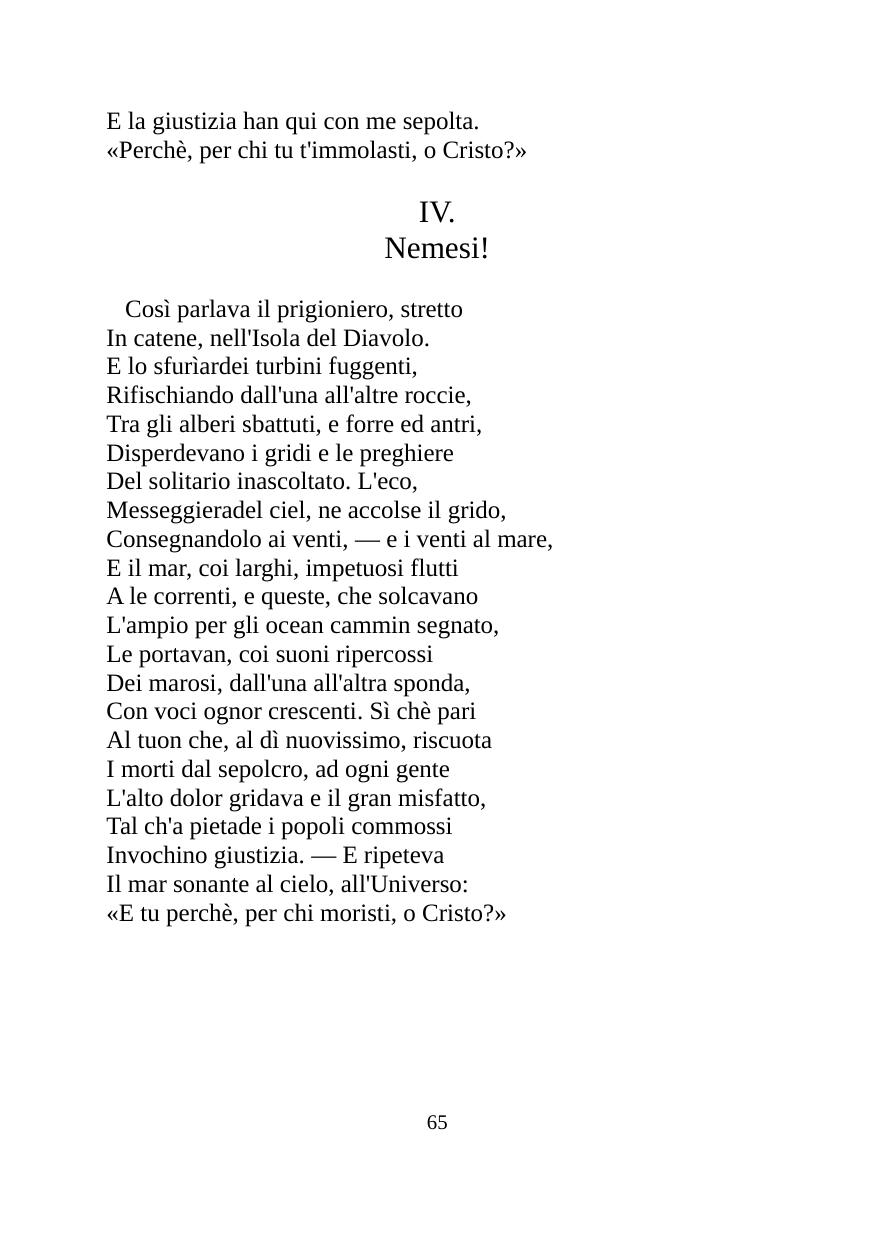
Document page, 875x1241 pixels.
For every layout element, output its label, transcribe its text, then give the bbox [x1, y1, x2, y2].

text Consegnandolo ai venti, ― e i venti al mare, [106, 524, 768, 553]
text Dei marosi, dall'una all'altra sponda, [106, 668, 768, 696]
text E lo sfurìardei turbini fuggenti, [106, 351, 768, 380]
text E la giustizia han qui con me sepolta. [106, 106, 768, 135]
text L'alto dolor gridava e il gran misfatto, [106, 783, 768, 811]
text Tra gli alberi sbattuti, e forre ed antri, [106, 409, 768, 438]
text Al tuon che, al dì nuovissimo, riscuota [106, 725, 768, 754]
text L'ampio per gli ocean cammin segnato, [106, 610, 768, 639]
text Rifischiando dall'una all'altre roccie, [106, 380, 768, 409]
text Le portavan, coi suoni ripercossi [106, 639, 768, 668]
text In catene, nell'Isola del Diavolo. [106, 323, 768, 351]
text Messeggieradel ciel, ne accolse il grido, [106, 495, 768, 524]
text Disperdevano i gridi e le preghiere [106, 438, 768, 466]
text Così parlava il prigioniero, stretto [106, 294, 768, 323]
text Con voci ognor crescenti. Sì chè pari [106, 696, 768, 725]
text Invochino giustizia. ― E ripeteva [106, 840, 768, 869]
text Del solitario inascoltato. L'eco, [106, 466, 768, 495]
text A le correnti, e queste, che solcavano [106, 581, 768, 610]
text «Perchè, per chi tu t'immolasti, o Cristo?» [106, 135, 768, 164]
text Il mar sonante al cielo, all'Universo: [106, 869, 768, 898]
text I morti dal sepolcro, ad ogni gente [106, 754, 768, 783]
subtitle IV. Nemesi! [106, 193, 768, 265]
text E il mar, coi larghi, impetuosi flutti [106, 553, 768, 581]
text Tal ch'a pietade i popoli commossi [106, 811, 768, 840]
text «E tu perchè, per chi moristi, o Cristo?» [106, 898, 768, 926]
